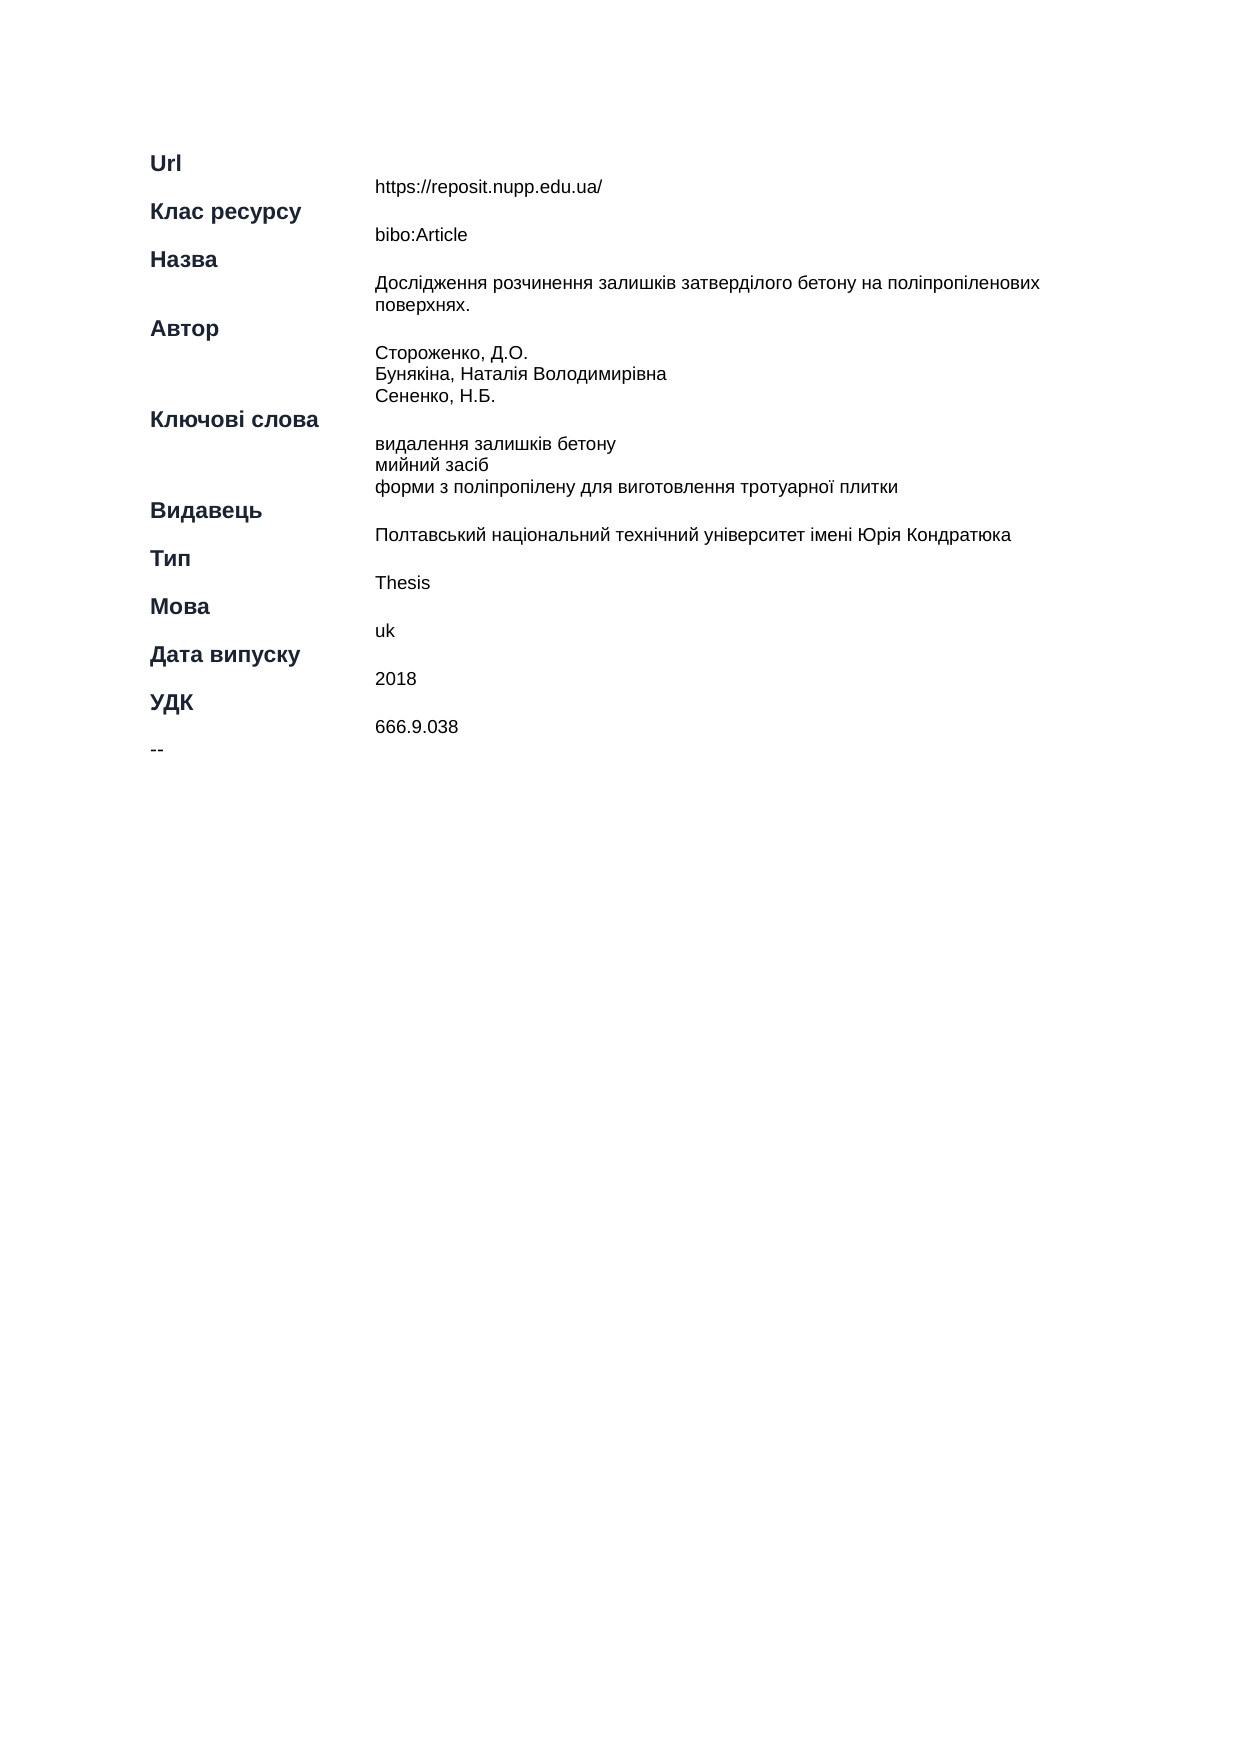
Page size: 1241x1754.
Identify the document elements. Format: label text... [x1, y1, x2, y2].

text УДК [150, 689, 1090, 715]
text 666.9.038 [375, 715, 1090, 737]
text Стороженко, Д.О. [375, 342, 1090, 363]
text Назва [150, 246, 1090, 272]
text Мова [150, 593, 1090, 619]
text Полтавський національний технічний університет імені Юрія Кондратюка [375, 524, 1090, 545]
text Thesis [375, 572, 1090, 593]
text Видавець [150, 497, 1090, 524]
text Тип [150, 545, 1090, 572]
text uk [375, 619, 1090, 641]
text мийний засіб [375, 454, 1090, 476]
text Автор [150, 315, 1090, 342]
text видалення залишків бетону [375, 433, 1090, 454]
text Сененко, Н.Б. [375, 385, 1090, 406]
text Клас ресурсу [150, 198, 1090, 224]
text Ключові слова [150, 406, 1090, 433]
text 2018 [375, 667, 1090, 689]
text https://reposit.nupp.edu.ua/ [375, 176, 1090, 198]
text -- [150, 737, 1090, 761]
text Url [150, 150, 1090, 176]
text Дата випуску [150, 641, 1090, 667]
text Бунякіна, Наталія Володимирівна [375, 363, 1090, 385]
text bibo:Article [375, 224, 1090, 246]
text форми з поліпропілену для виготовлення тротуарної плитки [375, 476, 1090, 497]
text Дослідження розчинення залишків затверділого бетону на поліпропіленових поверхнях. [375, 272, 1090, 315]
